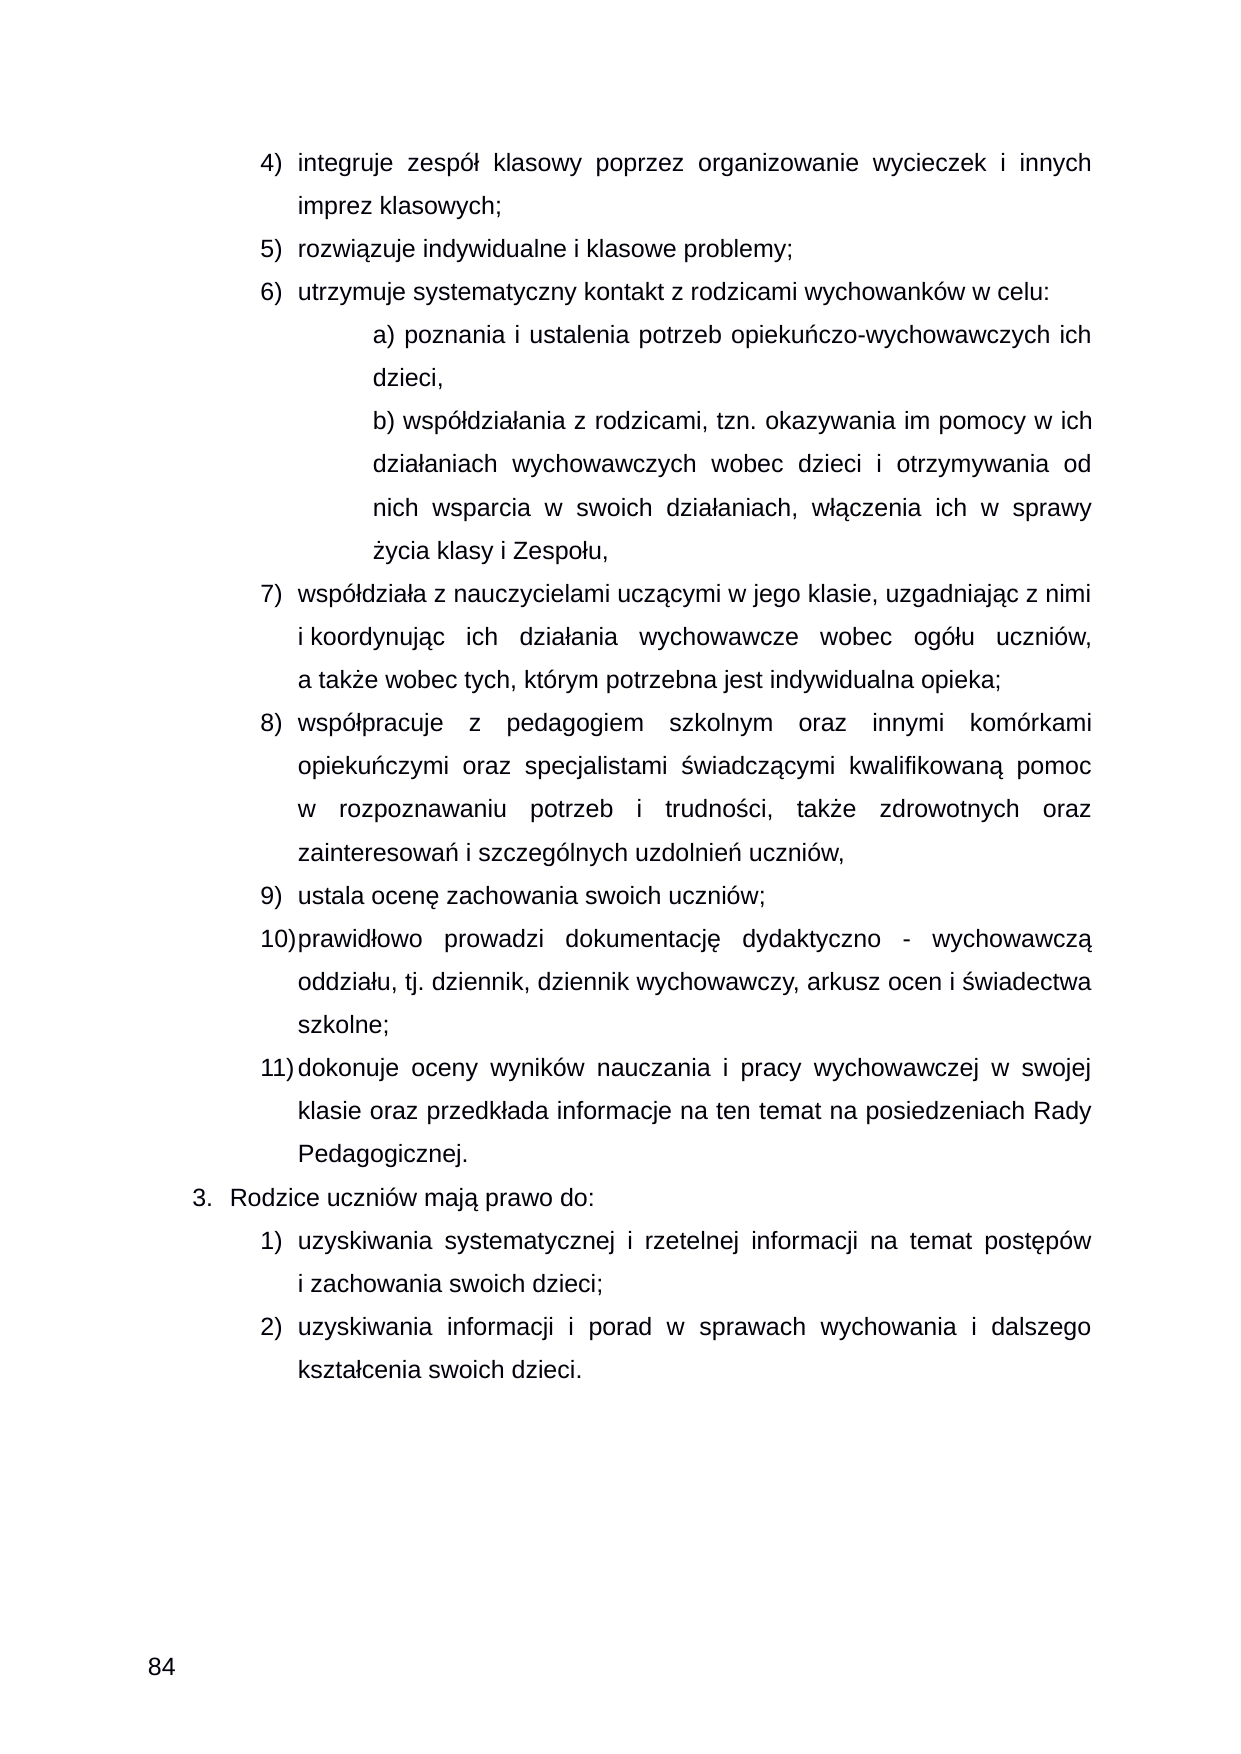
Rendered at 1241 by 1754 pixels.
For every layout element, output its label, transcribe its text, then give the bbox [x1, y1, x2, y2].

subtitle rozwiązuje indywidualne i klasowe problemy; [260, 234, 1093, 263]
subtitle współdziała z nauczycielami uczącymi w jego klasie, uzgadniając z nimi i koordynując ich działania wychowawcze wobec ogółu uczniów, a także wobec tych, którym potrzebna jest indywidualna opieka; [260, 579, 1093, 694]
subtitle a) poznania i ustalenia potrzeb opiekuńczo-wychowawczych ich dzieci, [354, 320, 1093, 392]
subtitle uzyskiwania systematycznej i rzetelnej informacji na temat postępów i zachowania swoich dzieci; [260, 1226, 1093, 1298]
subtitle integruje zespół klasowy poprzez organizowanie wycieczek i innych imprez klasowych; [260, 148, 1093, 219]
subtitle ustala ocenę zachowania swoich uczniów; [260, 881, 1093, 909]
subtitle prawidłowo prowadzi dokumentację dydaktyczno - wychowawczą oddziału, tj. dziennik, dziennik wychowawczy, arkusz ocen i świadectwa szkolne; [260, 924, 1093, 1039]
subtitle utrzymuje systematyczny kontakt z rodzicami wychowanków w celu: [260, 277, 1093, 306]
subtitle dokonuje oceny wyników nauczania i pracy wychowawczej w swojej klasie oraz przedkłada informacje na ten temat na posiedzeniach Rady Pedagogicznej. [260, 1053, 1093, 1168]
subtitle Rodzice uczniów mają prawo do: [192, 1183, 1093, 1211]
subtitle współpracuje z pedagogiem szkolnym oraz innymi komórkami opiekuńczymi oraz specjalistami świadczącymi kwalifikowaną pomoc w rozpoznawaniu potrzeb i trudności, także zdrowotnych oraz zainteresowań i szczególnych uzdolnień uczniów, [260, 708, 1093, 866]
subtitle b) współdziałania z rodzicami, tzn. okazywania im pomocy w ich działaniach wychowawczych wobec dzieci i otrzymywania od nich wsparcia w swoich działaniach, włączenia ich w sprawy życia klasy i Zespołu, [354, 406, 1093, 564]
subtitle uzyskiwania informacji i porad w sprawach wychowania i dalszego kształcenia swoich dzieci. [260, 1312, 1093, 1384]
